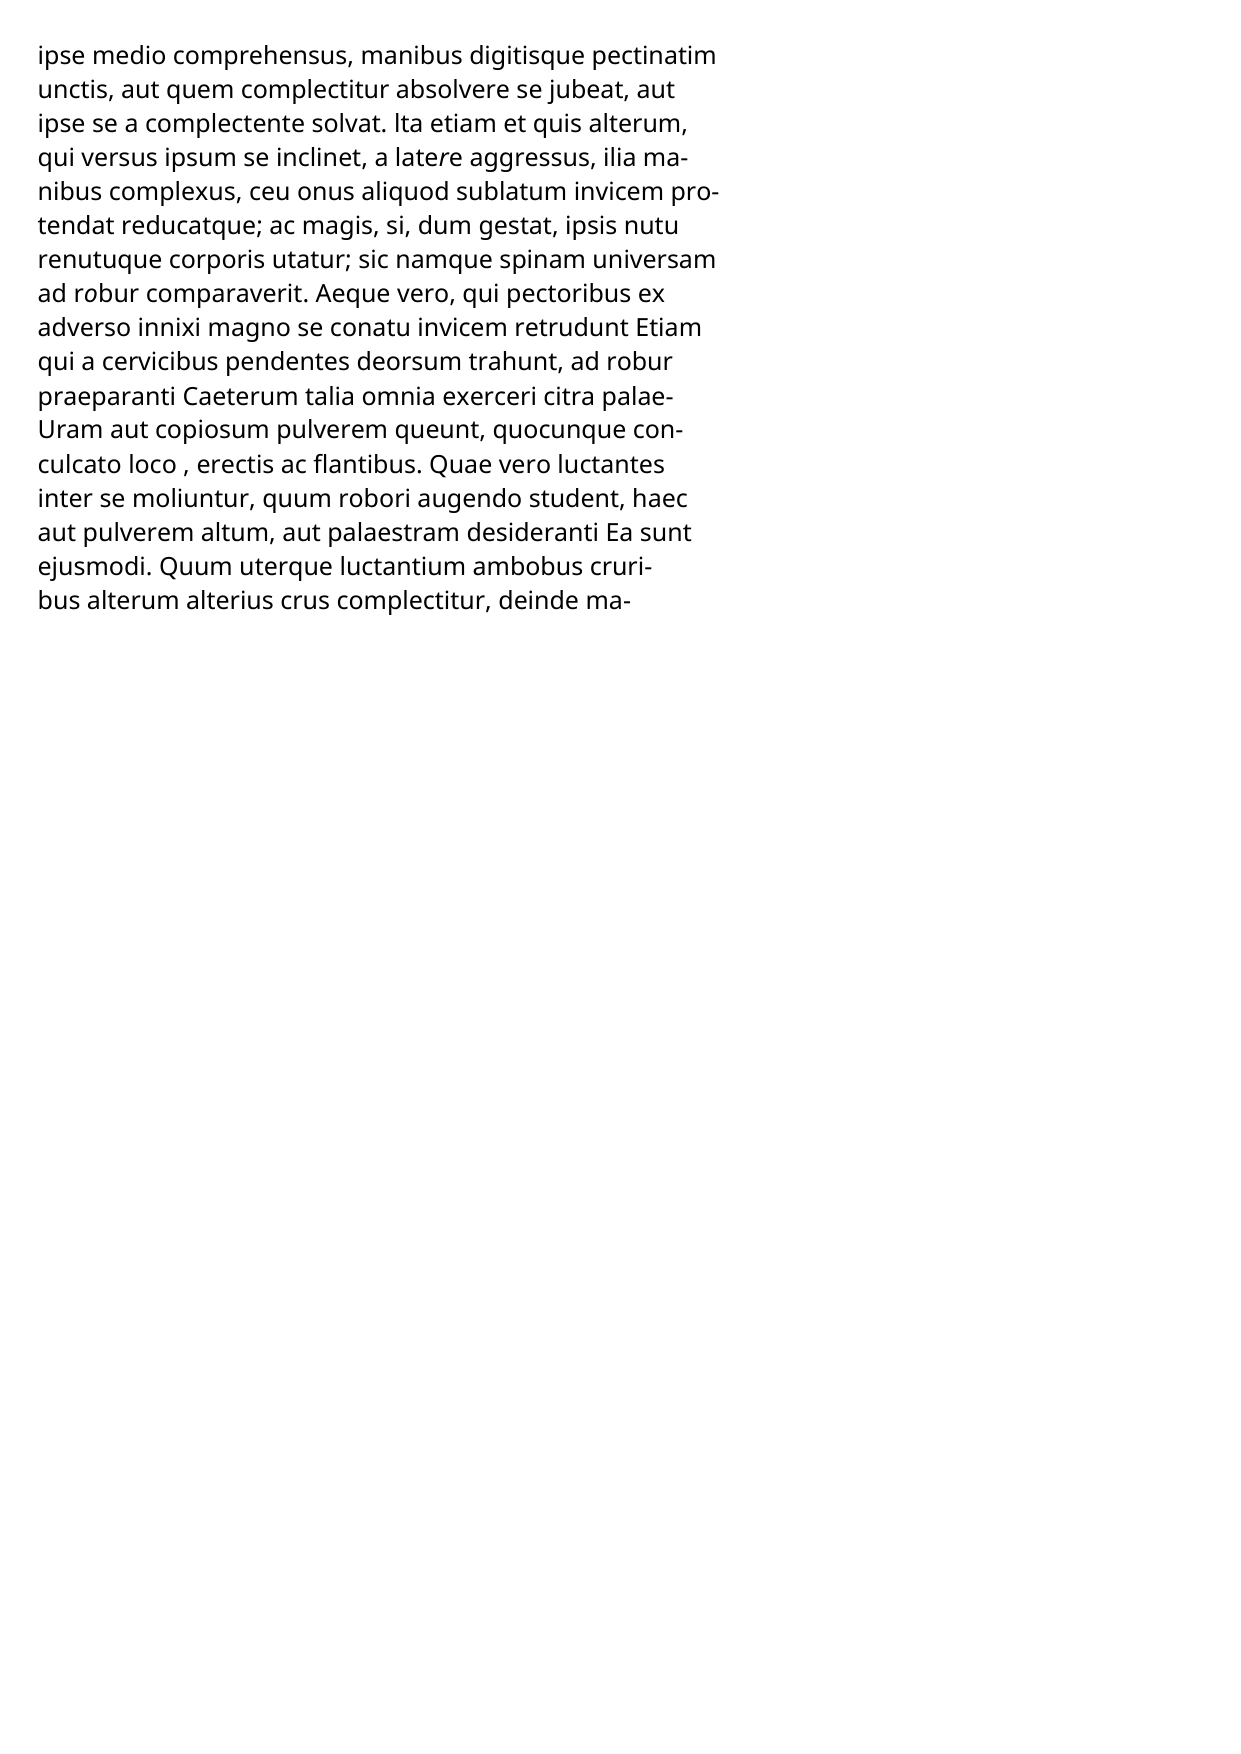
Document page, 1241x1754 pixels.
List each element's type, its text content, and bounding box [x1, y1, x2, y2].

text ipse medio comprehensus, manibus digitisque pectinatim unctis, aut quem complectitur absolvere se jubeat, aut ipse se a complectente solvat. lta etiam et quis alterum, qui versus ipsum se inclinet, a latere aggressus, ilia ma- nibus complexus, ceu onus aliquod sublatum invicem pro- tendat reducatque; ac magis, si, dum gestat, ipsis nutu renutuque corporis utatur; sic namque spinam universam ad robur comparaverit. Aeque vero, qui pectoribus ex adverso innixi magno se conatu invicem retrudunt Etiam qui a cervicibus pendentes deorsum trahunt, ad robur praeparanti Caeterum talia omnia exerceri citra palae- Uram aut copiosum pulverem queunt, quocunque con- culcato loco , erectis ac flantibus. Quae vero luctantes inter se moliuntur, quum robori augendo student, haec aut pulverem altum, aut palaestram desideranti Ea sunt ejusmodi. Quum uterque luctantium ambobus cruri- bus alterum alterius crus complectitur, deinde ma- [37, 37, 1203, 617]
